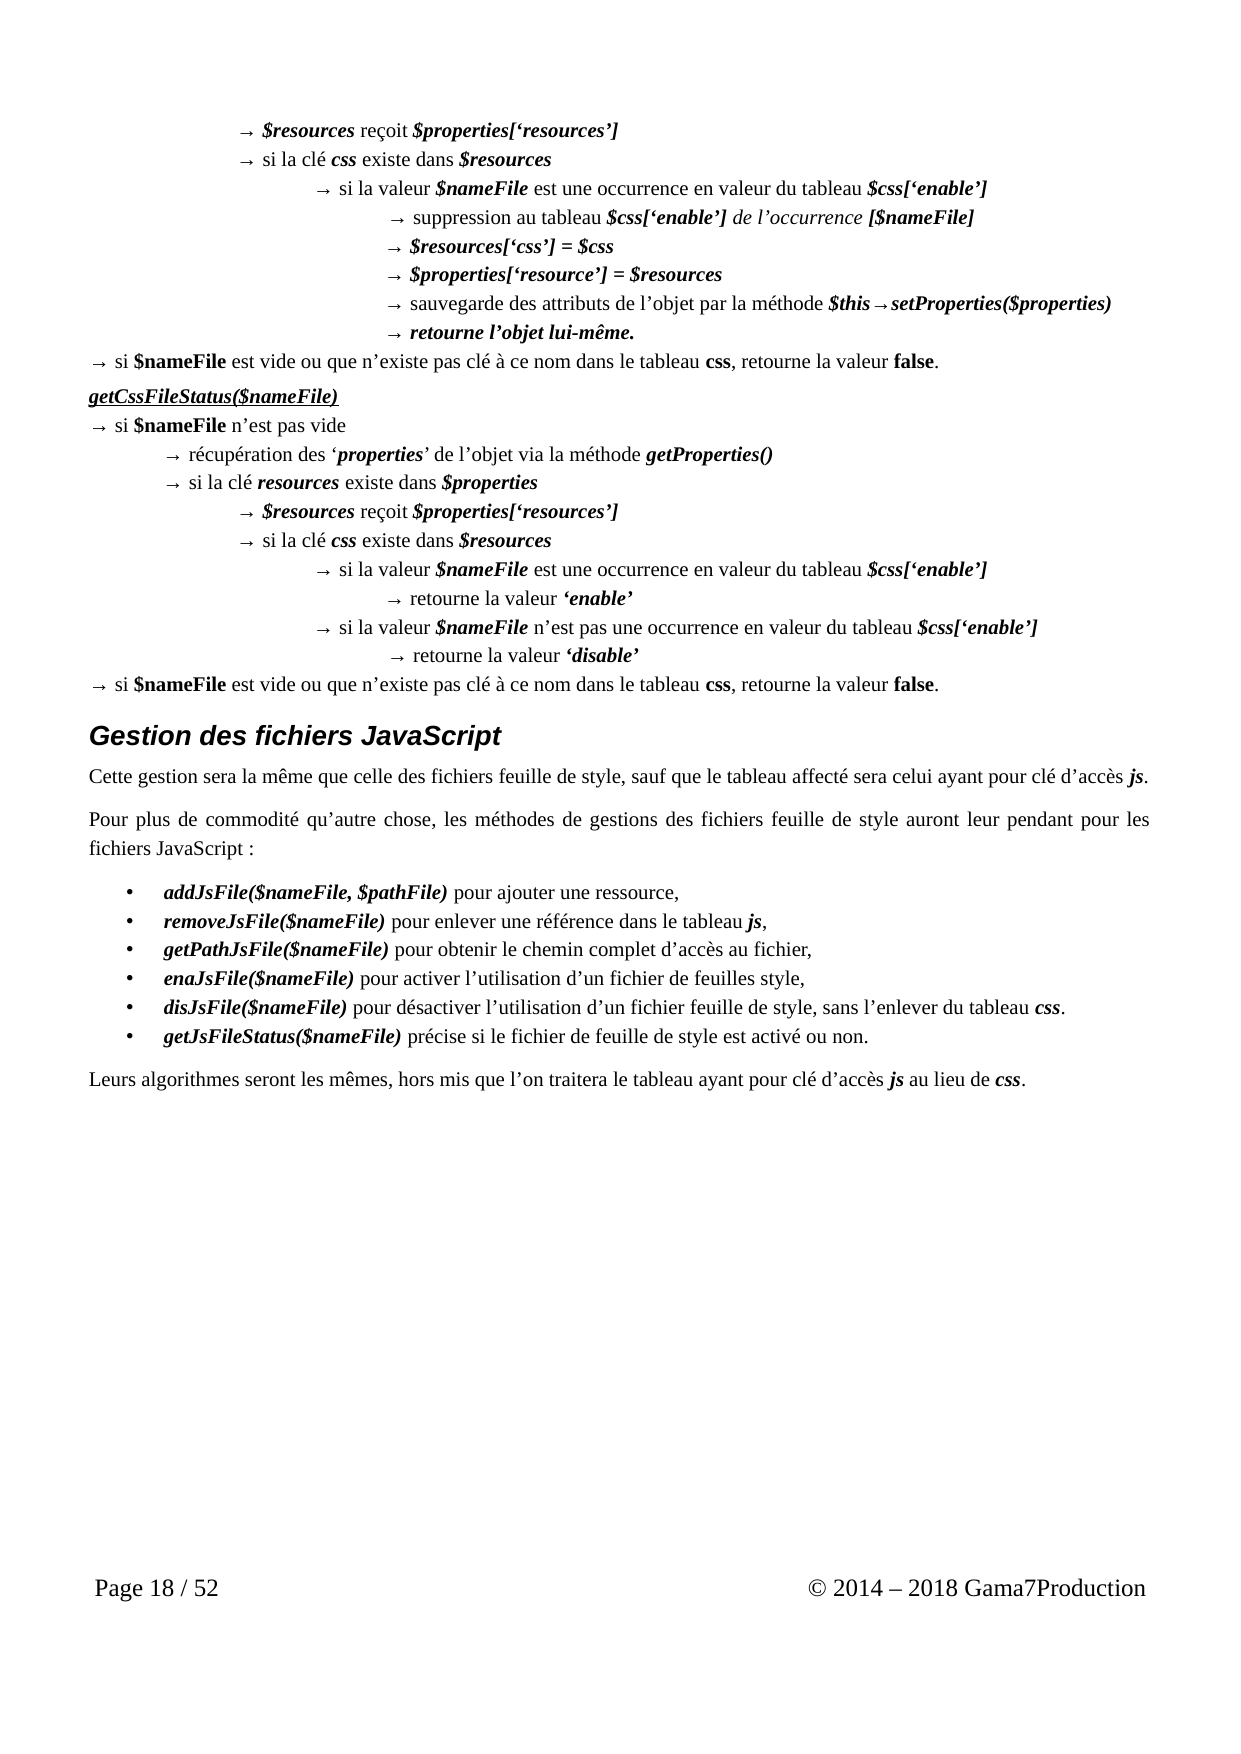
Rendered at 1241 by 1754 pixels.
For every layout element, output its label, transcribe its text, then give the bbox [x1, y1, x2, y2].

text → $resources reçoit $properties[‘resources’] [88, 499, 1152, 523]
list enaJsFile($nameFile) pour activer l’utilisation d’un fichier de feuilles style, [126, 966, 1152, 990]
text Cette gestion sera la même que celle des fichiers feuille de style, sauf que le tableau affecté sera celui ayant pour clé d’accès js. [88, 764, 1152, 788]
list getPathJsFile($nameFile) pour obtenir le chemin complet d’accès au fichier, [126, 937, 1152, 961]
text → si la clé resources existe dans $properties [88, 470, 1152, 494]
text → si $nameFile est vide ou que n’existe pas clé à ce nom dans le tableau css, retourne la valeur false. [88, 349, 1152, 373]
text → $resources[‘css’] = $css [88, 233, 1152, 258]
text → retourne la valeur ‘disable’ [313, 643, 1152, 667]
subtitle Gestion des fichiers JavaScript [88, 719, 1152, 751]
text → si $nameFile n’est pas vide [88, 413, 1152, 437]
text → si la clé css existe dans $resources [88, 147, 1152, 171]
text Leurs algorithmes seront les mêmes, hors mis que l’on traitera le tableau ayant pour clé d’accès js au lieu de css. [88, 1067, 1152, 1091]
text → retourne la valeur ‘enable’ [88, 586, 1152, 610]
text → suppression au tableau $css[‘enable’] de l’occurrence [$nameFile] [313, 205, 1152, 229]
text → si la clé css existe dans $resources [88, 528, 1152, 552]
text → retourne l’objet lui-même. [384, 320, 1152, 344]
list removeJsFile($nameFile) pour enlever une référence dans le tableau js, [126, 908, 1152, 933]
list getJsFileStatus($nameFile) précise si le fichier de feuille de style est activé ou non. [126, 1024, 1152, 1048]
list disJsFile($nameFile) pour désactiver l’utilisation d’un fichier feuille de style, sans l’enlever du tableau css. [126, 995, 1152, 1019]
text → $resources reçoit $properties[‘resources’] [88, 118, 1152, 142]
text → si la valeur $nameFile est une occurrence en valeur du tableau $css[‘enable’] [313, 557, 1152, 581]
text → récupération des ‘properties’ de l’objet via la méthode getProperties() [88, 441, 1152, 466]
text getCssFileStatus($nameFile) [88, 384, 1152, 408]
text → si $nameFile est vide ou que n’existe pas clé à ce nom dans le tableau css, retourne la valeur false. [88, 672, 1152, 696]
text Pour plus de commodité qu’autre chose, les méthodes de gestions des fichiers feuille de style auront leur pendant pour les fichiers JavaScript : [88, 807, 1152, 860]
text → si la valeur $nameFile n’est pas une occurrence en valeur du tableau $css[‘enable’] [313, 614, 1152, 639]
text → si la valeur $nameFile est une occurrence en valeur du tableau $css[‘enable’] [313, 176, 1152, 200]
list addJsFile($nameFile, $pathFile) pour ajouter une ressource, [126, 880, 1152, 904]
text → $properties[‘resource’] = $resources [88, 262, 1152, 286]
text → sauvegarde des attributs de l’objet par la méthode $this→setProperties($properties) [384, 291, 1152, 315]
